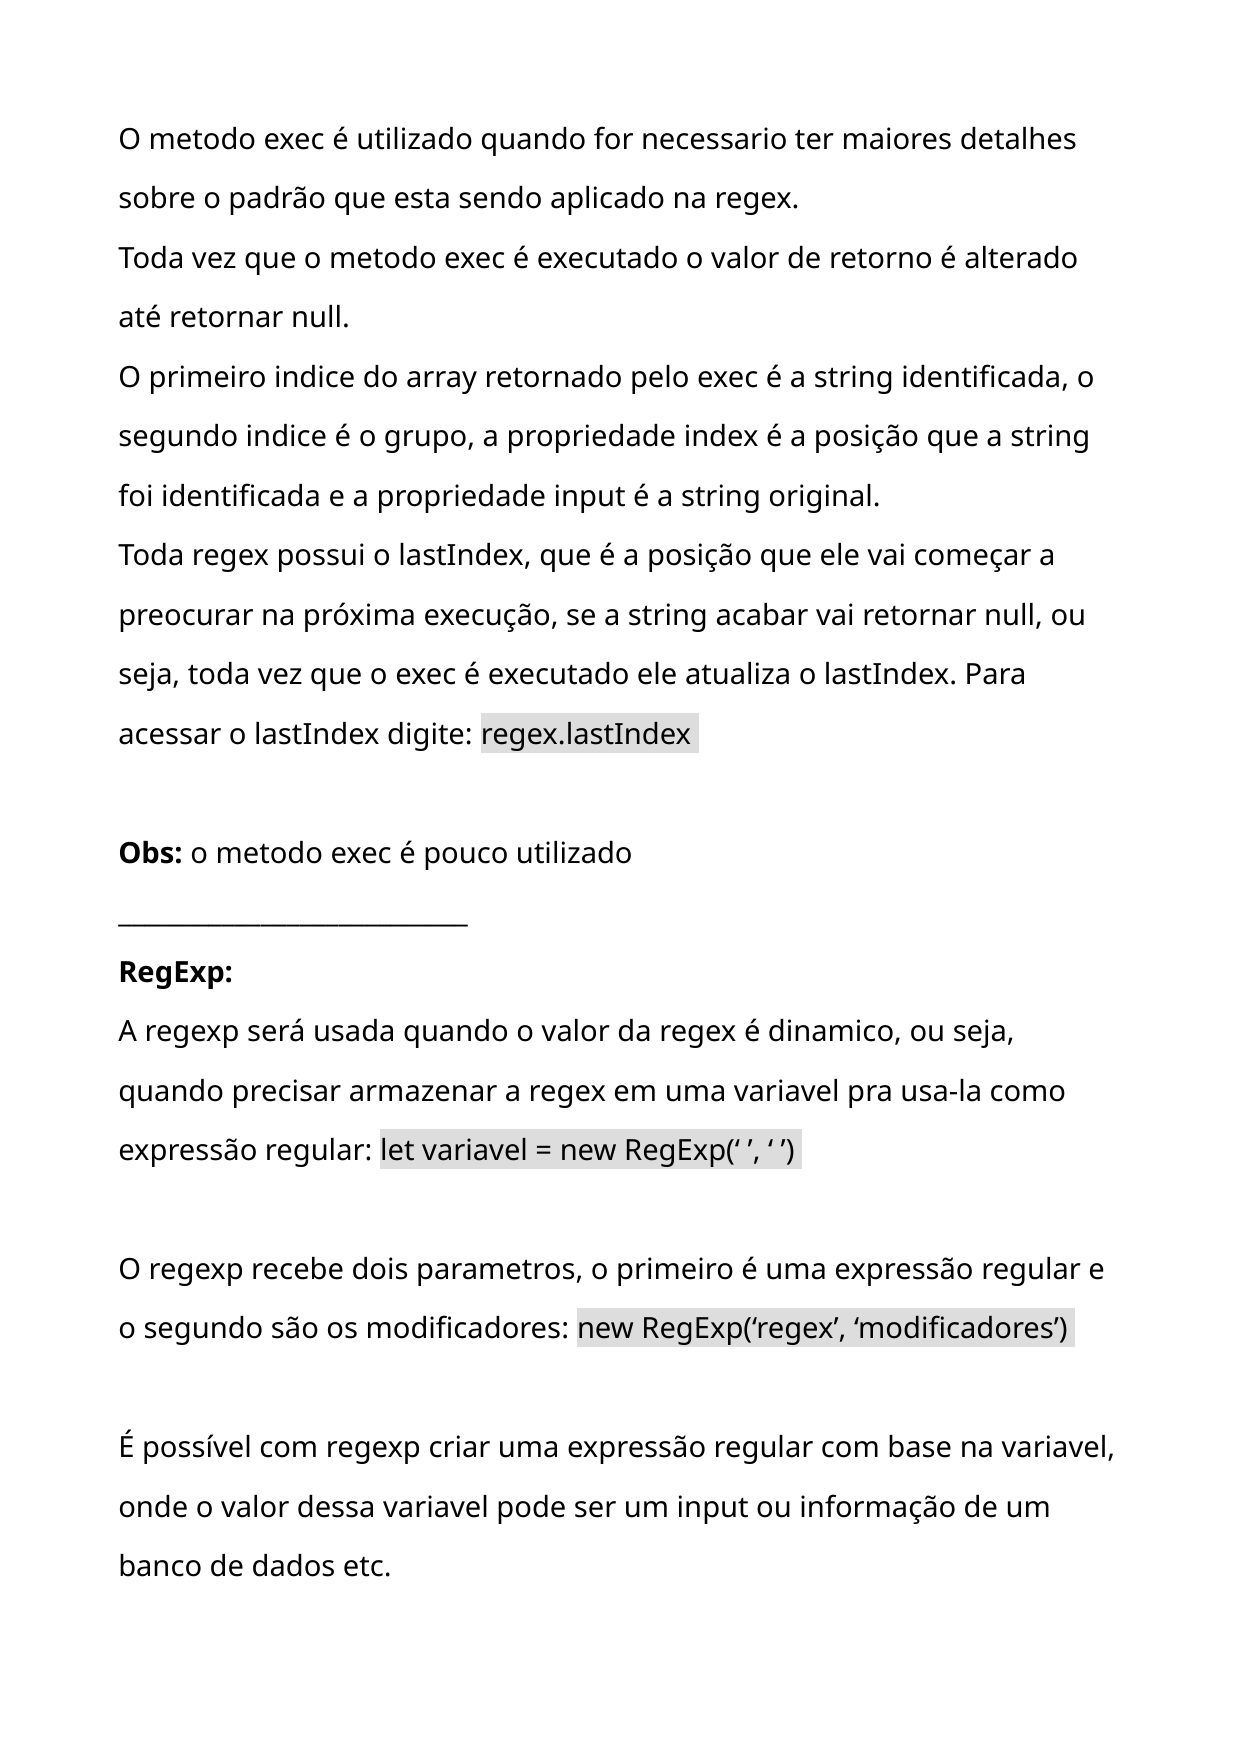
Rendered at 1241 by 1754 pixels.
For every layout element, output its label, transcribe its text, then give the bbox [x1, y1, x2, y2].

text O metodo exec é utilizado quando for necessario ter maiores detalhes sobre o padrão que esta sendo aplicado na regex. [118, 118, 1122, 217]
text O primeiro indice do array retornado pelo exec é a string identificada, o segundo indice é o grupo, a propriedade index é a posição que a string foi identificada e a propriedade input é a string original. [118, 356, 1122, 515]
text É possível com regexp criar uma expressão regular com base na variavel, onde o valor dessa variavel pode ser um input ou informação de um banco de dados etc. [118, 1427, 1122, 1585]
text RegExp: [118, 951, 1122, 991]
text Toda vez que o metodo exec é executado o valor de retorno é alterado até retornar null. [118, 237, 1122, 336]
text A regexp será usada quando o valor da regex é dinamico, ou seja, quando precisar armazenar a regex em uma variavel pra usa-la como expressão regular: let variavel = new RegExp(‘ ’, ‘ ’) [118, 1010, 1122, 1169]
text O regexp recebe dois parametros, o primeiro é uma expressão regular e o segundo são os modificadores: new RegExp(‘regex’, ‘modificadores’) [118, 1248, 1122, 1347]
text ___________________________ [118, 891, 1122, 931]
text Obs: o metodo exec é pouco utilizado [118, 832, 1122, 872]
text Toda regex possui o lastIndex, que é a posição que ele vai começar a preocurar na próxima execução, se a string acabar vai retornar null, ou seja, toda vez que o exec é executado ele atualiza o lastIndex. Para acessar o lastIndex digite: regex.lastIndex [118, 534, 1122, 753]
